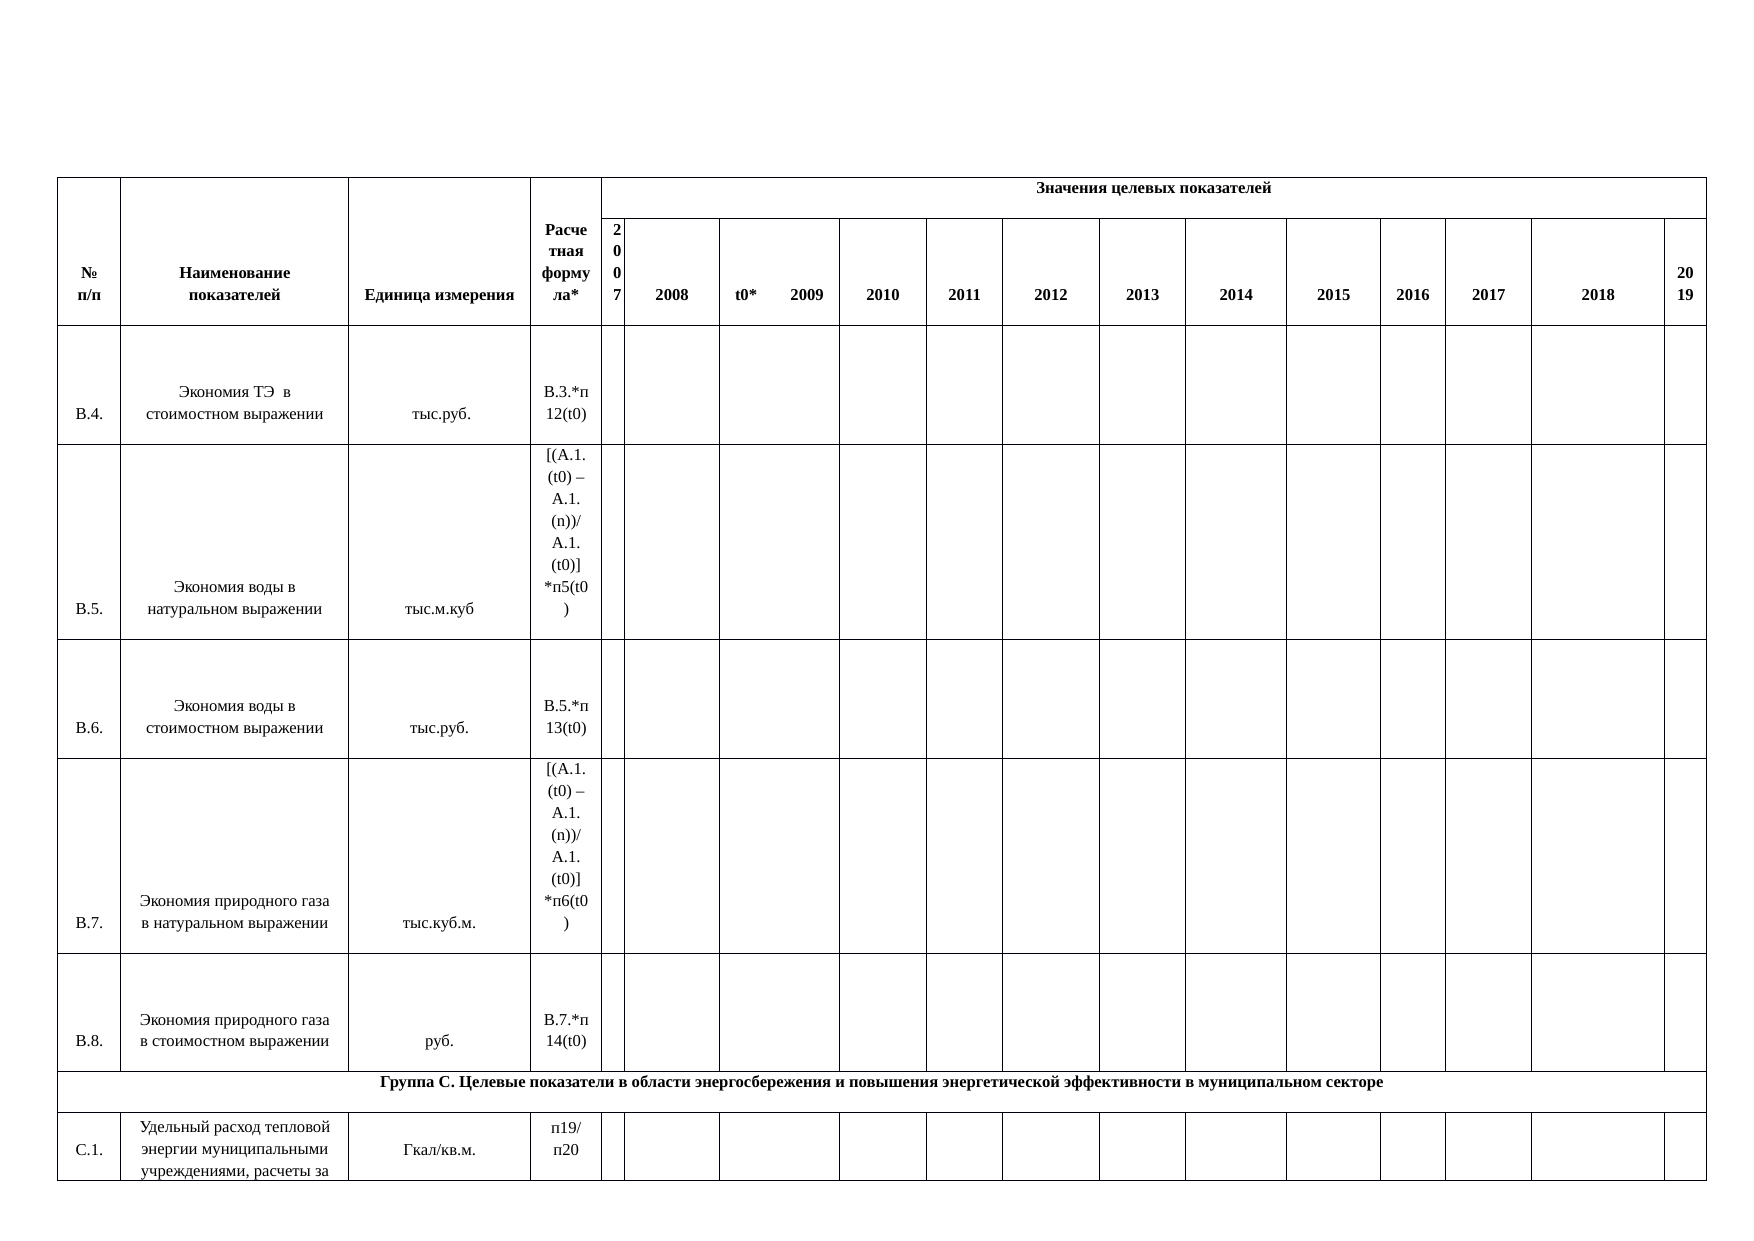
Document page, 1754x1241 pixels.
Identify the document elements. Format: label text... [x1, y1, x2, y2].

table_cell [927, 759, 1002, 952]
table_cell [720, 326, 839, 444]
table_cell [625, 759, 719, 952]
table_cell [840, 326, 926, 444]
table_cell [1003, 445, 1099, 639]
table_cell тыс.куб.м. [349, 759, 530, 952]
table_cell руб. [349, 954, 530, 1071]
table_cell [1381, 759, 1445, 952]
table_cell 2011 [927, 219, 1002, 325]
table_cell [1532, 445, 1664, 639]
table_cell [1287, 326, 1380, 444]
table_cell Удельный расход тепловой энергии муниципальными учреждениями, расчеты за [121, 1113, 348, 1180]
table_cell 2018 [1532, 219, 1664, 325]
table_cell Экономия воды в натуральном выражении [121, 445, 348, 639]
table_cell Группа С. Целевые показатели в области энергосбережения и повышения энергетической эффективности в муниципальном секторе [58, 1072, 1706, 1112]
table_cell [840, 759, 926, 952]
table_cell [1532, 326, 1664, 444]
table_cell [1003, 640, 1099, 758]
table_cell [840, 1113, 926, 1180]
table_cell [602, 445, 624, 639]
table_cell [927, 640, 1002, 758]
table_cell [1381, 1113, 1445, 1180]
table_cell [625, 326, 719, 444]
table_cell [1100, 445, 1185, 639]
table_cell Экономия воды в стоимостном выражении [121, 640, 348, 758]
table_header Единица измерения [349, 178, 530, 325]
table_cell [1532, 1113, 1664, 1180]
table_cell [1186, 759, 1286, 952]
table_cell [1381, 640, 1445, 758]
table_cell [602, 326, 624, 444]
table_cell [1003, 759, 1099, 952]
table_cell [1381, 445, 1445, 639]
table_cell 2017 [1446, 219, 1531, 325]
table_cell тыс.м.куб [349, 445, 530, 639]
table_cell t0* 2009 [720, 219, 839, 325]
table_cell 2015 [1287, 219, 1380, 325]
table_cell [840, 445, 926, 639]
table_header Значения целевых показателей [602, 178, 1706, 218]
table_cell [1186, 445, 1286, 639]
table_cell В.7. [58, 759, 120, 952]
table_cell [625, 954, 719, 1071]
table_cell [840, 640, 926, 758]
table_cell [1003, 326, 1099, 444]
table_cell [625, 445, 719, 639]
table_cell тыс.руб. [349, 640, 530, 758]
table_cell [1665, 759, 1706, 952]
table_cell [1003, 1113, 1099, 1180]
table_cell Экономия ТЭ в стоимостном выражении [121, 326, 348, 444]
table_cell [602, 1113, 624, 1180]
table_cell [(А.1.(t0) – А.1.(n))/ А.1.(t0)] *п5(t0) [531, 445, 601, 639]
table_cell [720, 759, 839, 952]
table_cell п19/п20 [531, 1113, 601, 1180]
table_cell [1100, 640, 1185, 758]
table_cell [1287, 1113, 1380, 1180]
table_cell [1665, 445, 1706, 639]
table_cell [625, 640, 719, 758]
table_cell [1186, 326, 1286, 444]
table_cell [1446, 1113, 1531, 1180]
table_cell [1287, 445, 1380, 639]
table_cell 2016 [1381, 219, 1445, 325]
table_cell [1665, 1113, 1706, 1180]
table_cell [1446, 640, 1531, 758]
table_cell [1446, 954, 1531, 1071]
table_cell [927, 326, 1002, 444]
table_cell [720, 445, 839, 639]
table_cell 2012 [1003, 219, 1099, 325]
table_cell В.3.*п12(t0) [531, 326, 601, 444]
table_cell В.6. [58, 640, 120, 758]
table_cell 2007 [602, 219, 624, 325]
table_cell В.8. [58, 954, 120, 1071]
table_cell Гкал/кв.м. [349, 1113, 530, 1180]
table_cell [720, 1113, 839, 1180]
table_cell 2008 [625, 219, 719, 325]
table_cell [1665, 640, 1706, 758]
table_cell С.1. [58, 1113, 120, 1180]
table_cell [1446, 759, 1531, 952]
table_cell [625, 1113, 719, 1180]
table_cell В.4. [58, 326, 120, 444]
table_cell [720, 640, 839, 758]
table_cell [840, 954, 926, 1071]
table_cell 2019 [1665, 219, 1706, 325]
table_cell [1003, 954, 1099, 1071]
table_header Наименование показателей [121, 178, 348, 325]
table_cell [1532, 759, 1664, 952]
table_cell [1532, 954, 1664, 1071]
table_cell Экономия природного газа в стоимостном выражении [121, 954, 348, 1071]
table_cell [927, 1113, 1002, 1180]
table_cell [602, 640, 624, 758]
table_cell [1446, 326, 1531, 444]
table_cell [1381, 954, 1445, 1071]
table_cell [1287, 759, 1380, 952]
table_cell В.5.*п13(t0) [531, 640, 601, 758]
table_cell Экономия природного газа в натуральном выражении [121, 759, 348, 952]
table_header № п/п [58, 178, 120, 325]
table_cell 2010 [840, 219, 926, 325]
table_cell тыс.руб. [349, 326, 530, 444]
table_cell [602, 759, 624, 952]
table_cell [1100, 326, 1185, 444]
table_cell [1665, 326, 1706, 444]
table_cell [1100, 759, 1185, 952]
table_cell [1100, 954, 1185, 1071]
table_cell [1532, 640, 1664, 758]
table_cell [1287, 954, 1380, 1071]
table_cell 2013 [1100, 219, 1185, 325]
table_cell В.5. [58, 445, 120, 639]
table_cell В.7.*п14(t0) [531, 954, 601, 1071]
table_cell [1100, 1113, 1185, 1180]
table_cell [1186, 640, 1286, 758]
table_cell [1287, 640, 1380, 758]
table_cell [927, 954, 1002, 1071]
table_cell [1381, 326, 1445, 444]
table_cell [927, 445, 1002, 639]
table_cell [1186, 954, 1286, 1071]
table_cell 2014 [1186, 219, 1286, 325]
table_header Расчетная формула* [531, 178, 601, 325]
table_cell [602, 954, 624, 1071]
table_cell [720, 954, 839, 1071]
table_cell [1446, 445, 1531, 639]
table_cell [1665, 954, 1706, 1071]
table_cell [(А.1.(t0) – А.1.(n))/ А.1.(t0)] *п6(t0) [531, 759, 601, 952]
table_cell [1186, 1113, 1286, 1180]
